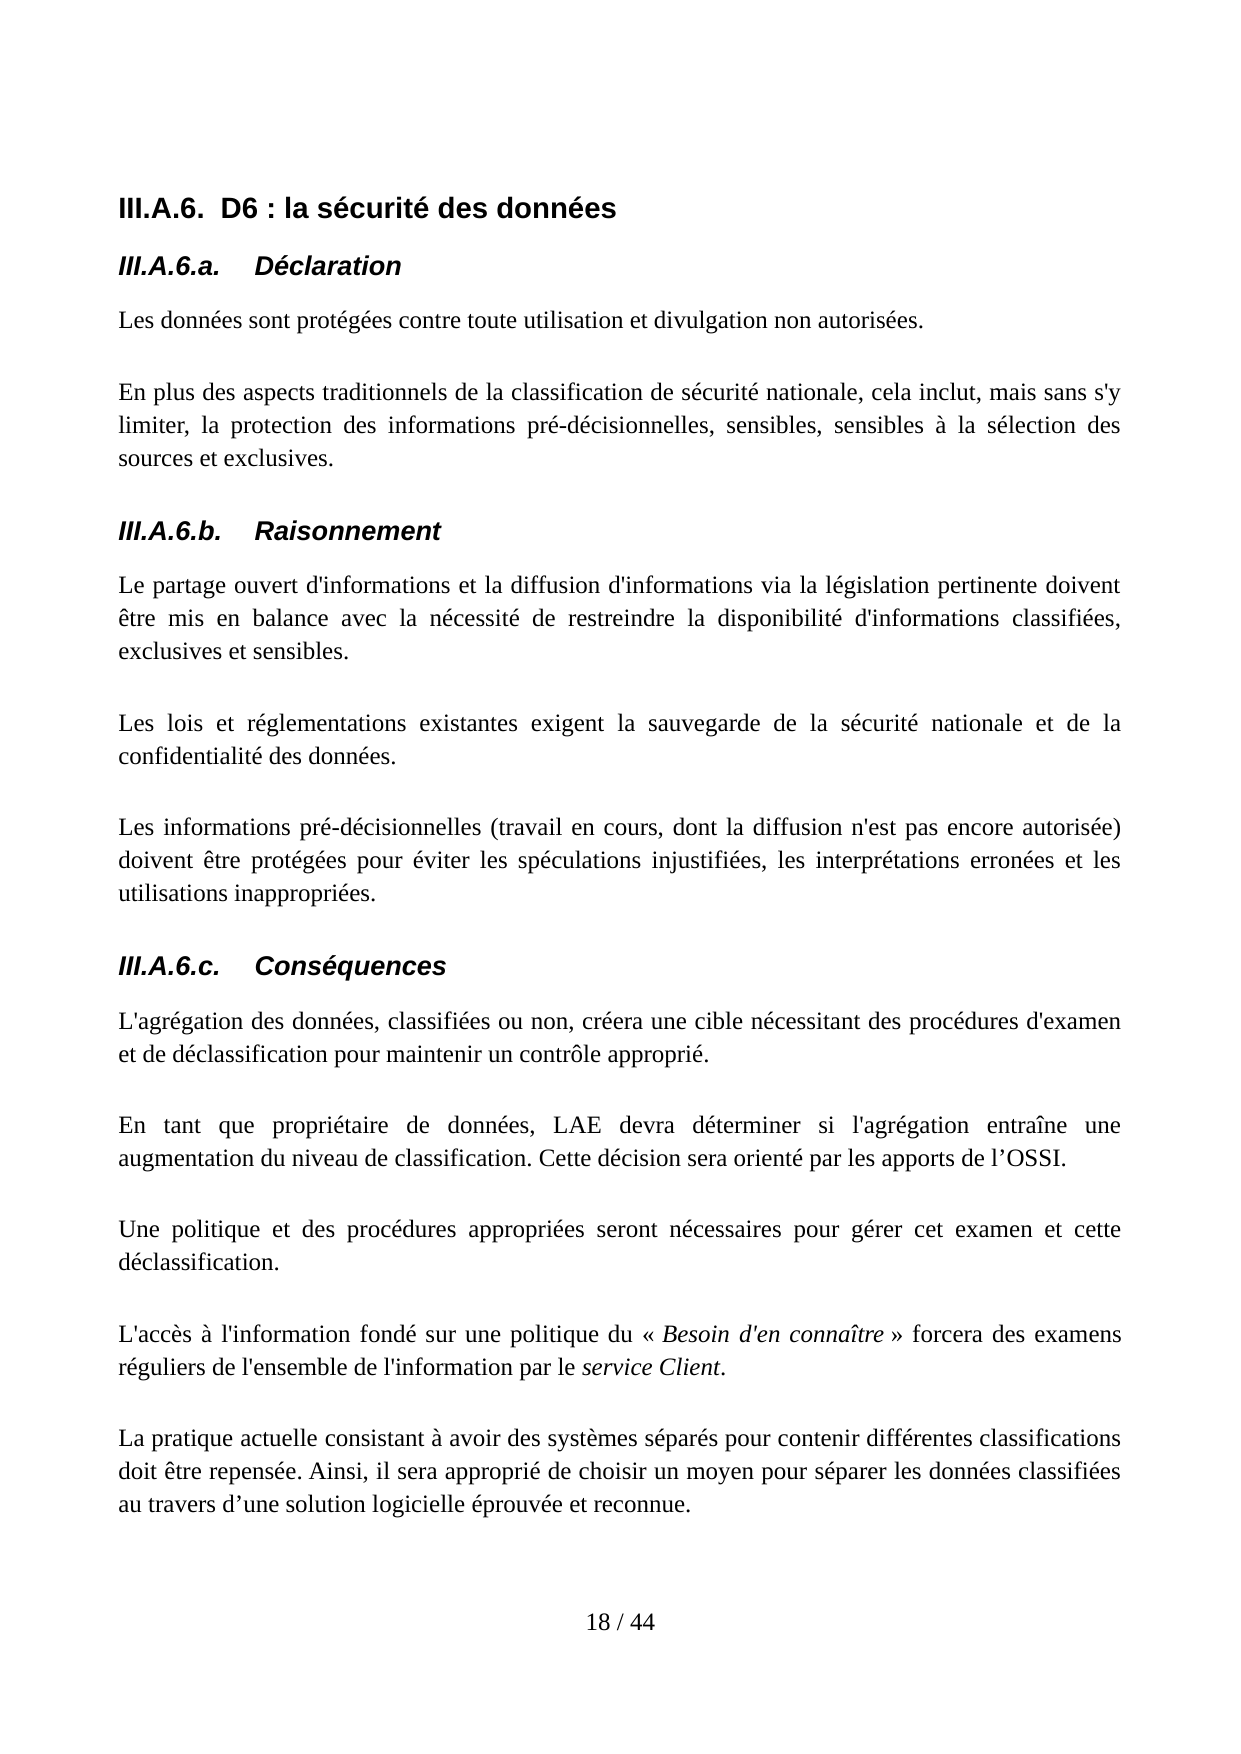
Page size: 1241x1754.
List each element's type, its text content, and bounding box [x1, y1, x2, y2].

text En plus des aspects traditionnels de la classification de sécurité nationale, cela inclut, mais sans s'y limiter, la protection des informations pré-décisionnelles, sensibles, sensibles à la sélection des sources et exclusives. [118, 377, 1122, 471]
text Les informations pré-décisionnelles (travail en cours, dont la diffusion n'est pas encore autorisée) doivent être protégées pour éviter les spéculations injustifiées, les interprétations erronées et les utilisations inappropriées. [118, 812, 1122, 907]
text La pratique actuelle consistant à avoir des systèmes séparés pour contenir différentes classifications doit être repensée. Ainsi, il sera approprié de choisir un moyen pour séparer les données classifiées au travers d’une solution logicielle éprouvée et reconnue. [118, 1423, 1122, 1518]
subtitle Raisonnement [118, 515, 1122, 546]
text Les lois et réglementations existantes exigent la sauvegarde de la sécurité nationale et de la confidentialité des données. [118, 708, 1122, 769]
subtitle Conséquences [118, 950, 1122, 981]
text Le partage ouvert d'informations et la diffusion d'informations via la législation pertinente doivent être mis en balance avec la nécessité de restreindre la disponibilité d'informations classifiées, exclusives et sensibles. [118, 570, 1122, 665]
text L'agrégation des données, classifiées ou non, créera une cible nécessitant des procédures d'examen et de déclassification pour maintenir un contrôle approprié. [118, 1006, 1122, 1067]
subtitle Déclaration [118, 250, 1122, 281]
text Les données sont protégées contre toute utilisation et divulgation non autorisées. [118, 305, 1122, 334]
text L'accès à l'information fondé sur une politique du « Besoin d'en connaître » forcera des examens réguliers de l'ensemble de l'information par le service Client. [118, 1319, 1122, 1381]
subtitle D6 : la sécurité des données [118, 191, 1122, 225]
text Une politique et des procédures appropriées seront nécessaires pour gérer cet examen et cette déclassification. [118, 1214, 1122, 1276]
text En tant que propriétaire de données, LAE devra déterminer si l'agrégation entraîne une augmentation du niveau de classification. Cette décision sera orienté par les apports de l’OSSI. [118, 1110, 1122, 1172]
